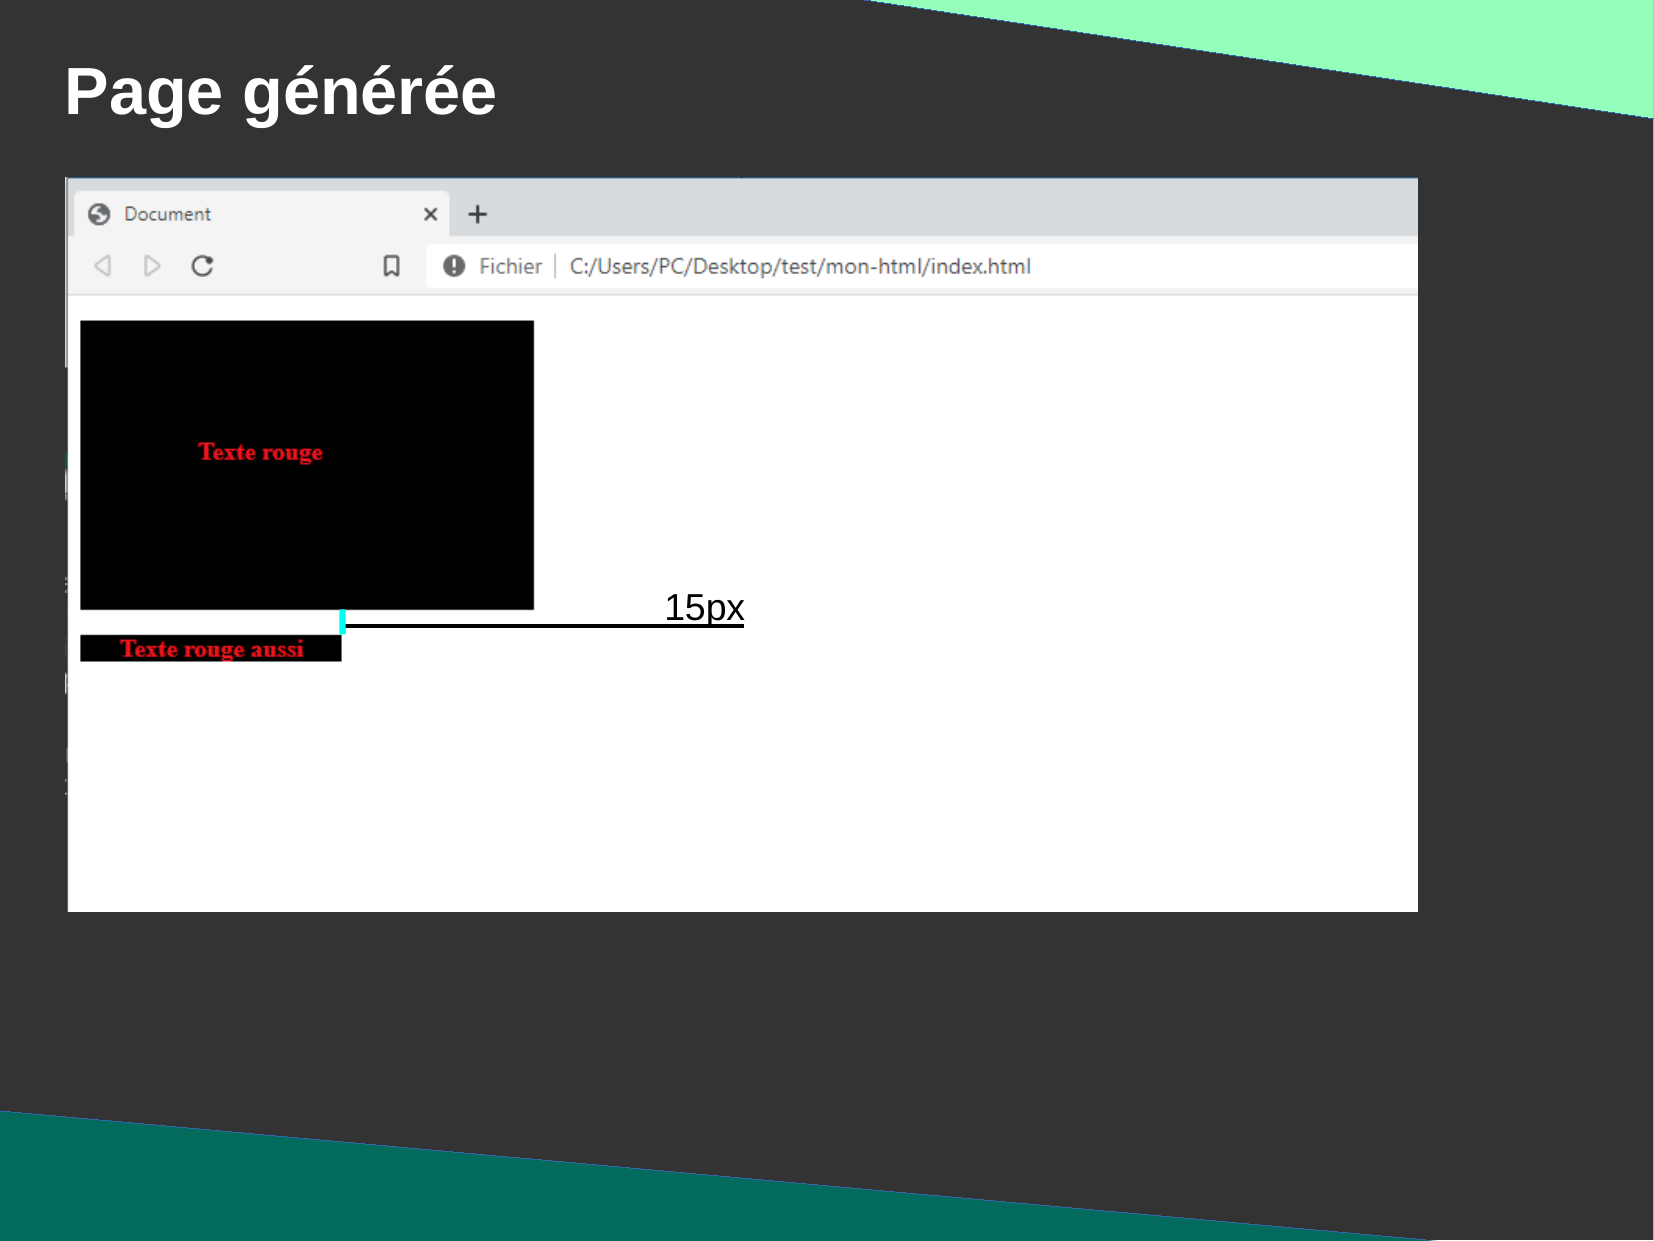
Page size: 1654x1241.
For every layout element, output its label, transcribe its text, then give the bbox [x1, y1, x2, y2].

picture [65, 177, 1418, 912]
text_box [864, 0, 1654, 119]
text_box 15px [649, 578, 768, 636]
title Page générée [64, 54, 1553, 157]
